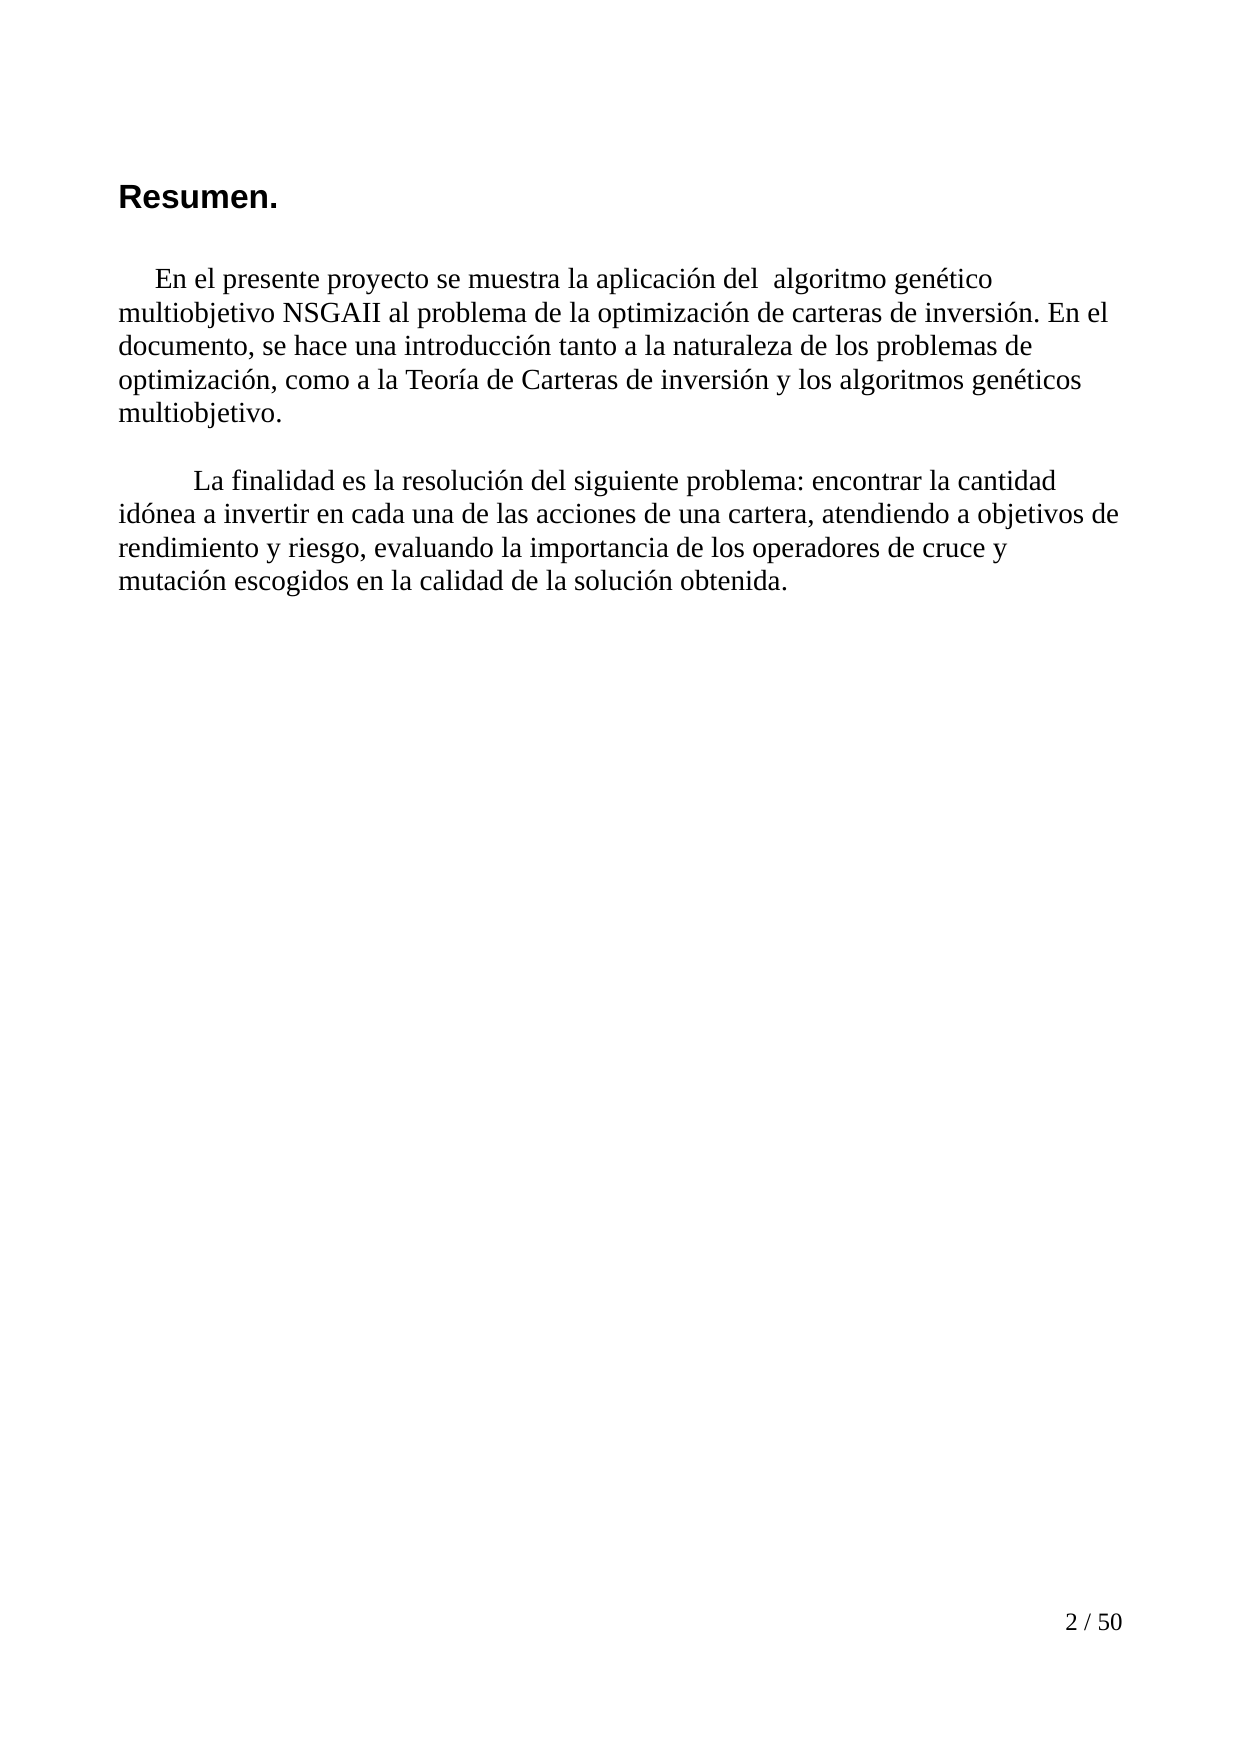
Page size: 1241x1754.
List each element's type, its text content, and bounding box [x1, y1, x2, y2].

text La finalidad es la resolución del siguiente problema: encontrar la cantidad idónea a invertir en cada una de las acciones de una cartera, atendiendo a objetivos de rendimiento y riesgo, evaluando la importancia de los operadores de cruce y mutación escogidos en la calidad de la solución obtenida. [118, 463, 1122, 597]
subtitle Resumen. [118, 177, 1122, 215]
text En el presente proyecto se muestra la aplicación del algoritmo genético multiobjetivo NSGAII al problema de la optimización de carteras de inversión. En el documento, se hace una introducción tanto a la naturaleza de los problemas de optimización, como a la Teoría de Carteras de inversión y los algoritmos genéticos multiobjetivo. [118, 261, 1122, 429]
